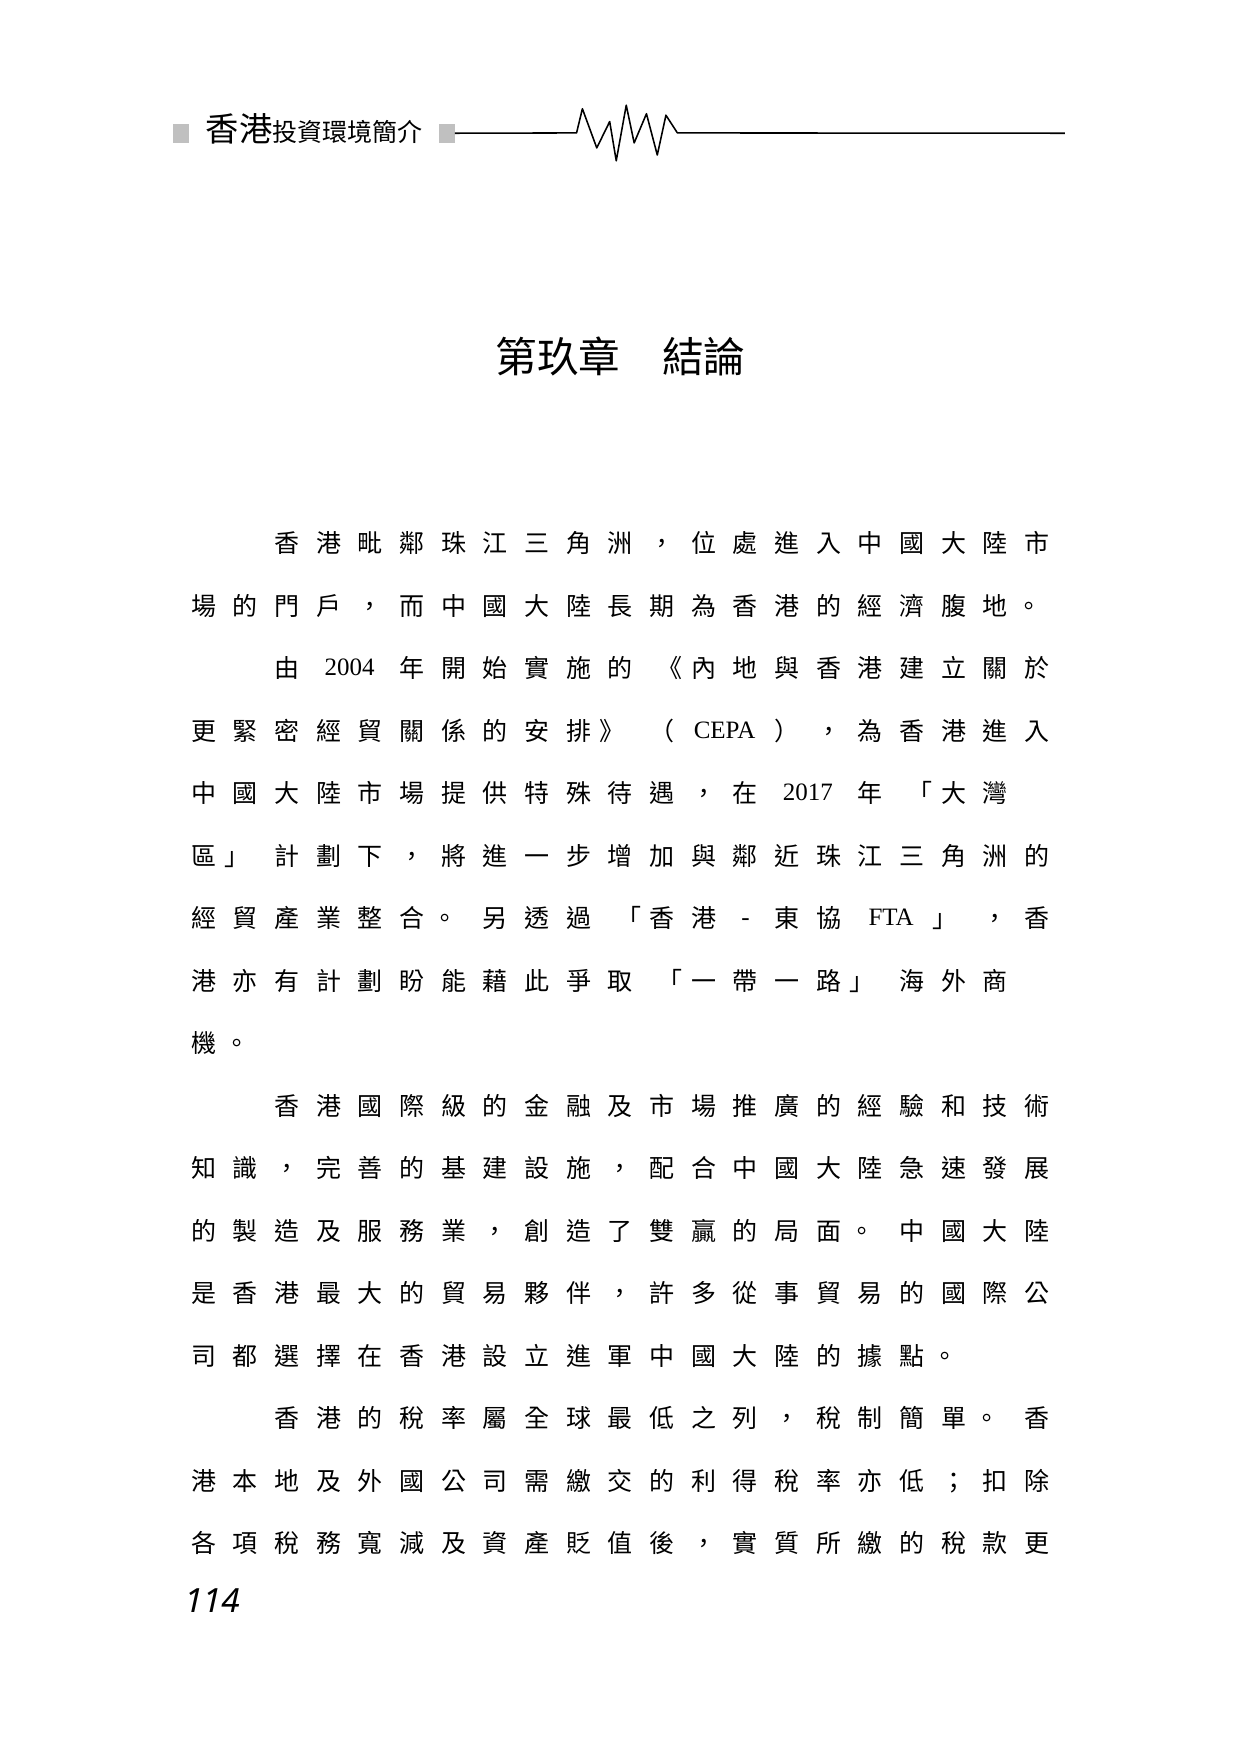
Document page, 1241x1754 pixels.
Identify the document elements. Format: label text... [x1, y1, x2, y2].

text 香港的稅率屬全球最低之列，稅制簡單。香港本地及外國公司需繳交的利得稅率亦低；扣除各項稅務寬減及資產貶值後，實質所繳的稅款更 [183, 1375, 1058, 1563]
text 由2004年開始實施的《內地與香港建立關於更緊密經貿關係的安排》（CEPA），為香港進入中國大陸市場提供特殊待遇，在2017年「大灣區」計劃下，將進一步增加與鄰近珠江三角洲的經貿產業整合。另透過「香港-東協FTA」，香港亦有計劃盼能藉此爭取「一帶一路」海外商機。 [183, 625, 1058, 1063]
text 香港毗鄰珠江三角洲，位處進入中國大陸市場的門戶，而中國大陸長期為香港的經濟腹地。 [183, 500, 1058, 625]
text 第玖章 結論 [183, 313, 1058, 375]
text 香港國際級的金融及市場推廣的經驗和技術知識，完善的基建設施，配合中國大陸急速發展的製造及服務業，創造了雙贏的局面。中國大陸是香港最大的貿易夥伴，許多從事貿易的國際公司都選擇在香港設立進軍中國大陸的據點。 [183, 1063, 1058, 1375]
